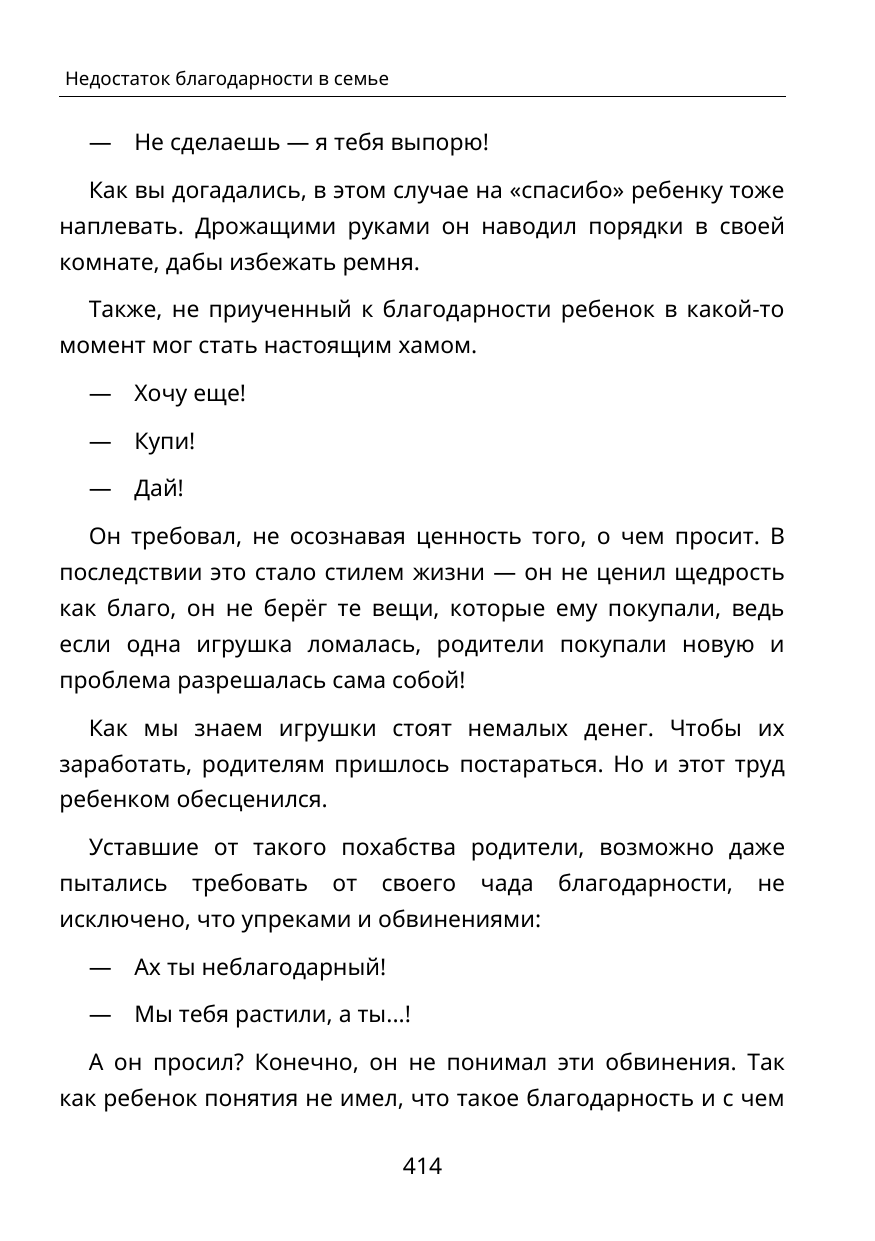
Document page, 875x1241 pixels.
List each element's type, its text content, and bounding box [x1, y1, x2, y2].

text Как вы догадались, в этом случае на «спасибо» ребенку тоже наплевать. Дрожащими руками он наводил порядки в своей комнате, дабы избежать ремня. [59, 174, 786, 277]
list Мы тебя растили, а ты...! [59, 998, 786, 1030]
list Хочу еще! [59, 377, 786, 408]
text Уставшие от такого похабства родители, возможно даже пытались требовать от своего чада благодарности, не исключено, что упреками и обвинениями: [59, 831, 786, 934]
text Как мы знаем игрушки стоят немалых денег. Чтобы их заработать, родителям пришлось постараться. Но и этот труд ребенком обесценился. [59, 712, 786, 815]
list Дай! [59, 472, 786, 504]
list Купи! [59, 425, 786, 456]
text Также, не приученный к благодарности ребенок в какой-то момент мог стать настоящим хамом. [59, 293, 786, 361]
list Не сделаешь — я тебя выпорю! [59, 126, 786, 157]
text Он требовал, не осознавая ценность того, о чем просит. В последствии это стало стилем жизни — он не ценил щедрость как благо, он не берёг те вещи, которые ему покупали, ведь если одна игрушка ломалась, родители покупали новую и проблема разрешалась сама собой! [59, 520, 786, 695]
list Ах ты неблагодарный! [59, 951, 786, 982]
text А он просил? Конечно, он не понимал эти обвинения. Так как ребенок понятия не имел, что такое благодарность и с чем [59, 1046, 786, 1113]
